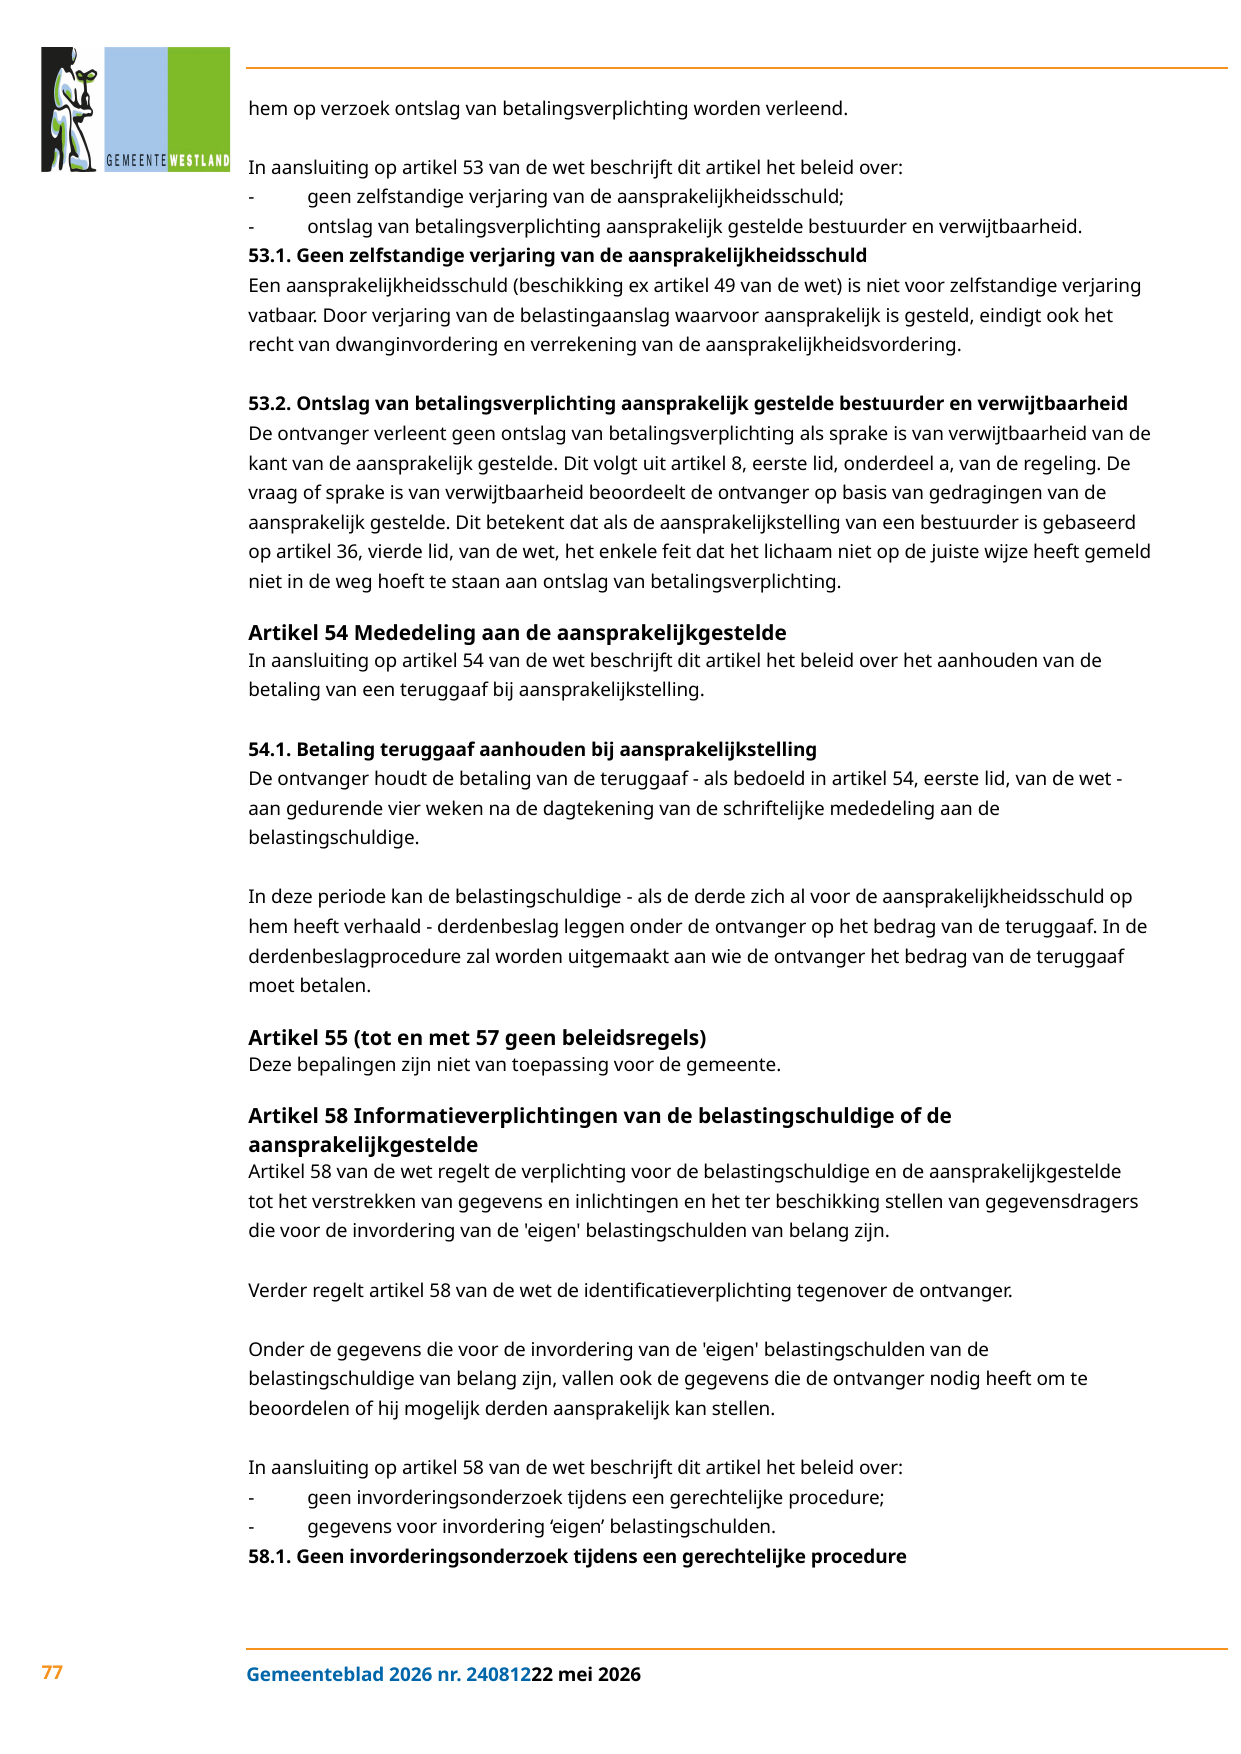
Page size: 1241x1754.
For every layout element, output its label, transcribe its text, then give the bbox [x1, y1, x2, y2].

list ontslag van betalingsverplichting aansprakelijk gestelde bestuurder en verwijtbaarheid. [248, 213, 1152, 239]
text Een aansprakelijkheidsschuld (beschikking ex artikel 49 van de wet) is niet voor zelfstandige verjaring vatbaar. Door verjaring van de belastingaanslag waarvoor aansprakelijk is gesteld, eindigt ook het recht van dwanginvordering en verrekening van de aansprakelijkheidsvordering. [248, 272, 1152, 357]
picture [41, 47, 231, 172]
text In aansluiting op artikel 53 van de wet beschrijft dit artikel het beleid over: [248, 154, 1152, 180]
list geen invorderingsonderzoek tijdens een gerechtelijke procedure; [248, 1484, 1152, 1510]
text Artikel 55 (tot en met 57 geen beleidsregels) [248, 1023, 1152, 1051]
text 53.2. Ontslag van betalingsverplichting aansprakelijk gestelde bestuurder en verwijtbaarheid [248, 391, 1152, 416]
text 54.1. Betaling teruggaaf aanhouden bij aansprakelijkstelling [248, 736, 1152, 761]
text Onder de gegevens die voor de invordering van de 'eigen' belastingschulden van de belastingschuldige van belang zijn, vallen ook de gegevens die de ontvanger nodig heeft om te beoordelen of hij mogelijk derden aansprakelijk kan stellen. [248, 1336, 1152, 1421]
text hem op verzoek ontslag van betalingsverplichting worden verleend. [248, 95, 1152, 121]
text 53.1. Geen zelfstandige verjaring van de aansprakelijkheidsschuld [248, 243, 1152, 268]
text 58.1. Geen invorderingsonderzoek tijdens een gerechtelijke procedure [248, 1543, 1152, 1569]
text In deze periode kan de belastingschuldige - als de derde zich al voor de aansprakelijkheidsschuld op hem heeft verhaald - derdenbeslag leggen onder de ontvanger op het bedrag van de teruggaaf. In de derdenbeslagprocedure zal worden uitgemaakt aan wie de ontvanger het bedrag van de teruggaaf moet betalen. [248, 884, 1152, 998]
list gegevens voor invordering ‘eigen’ belastingschulden. [248, 1513, 1152, 1539]
text Artikel 58 van de wet regelt de verplichting voor de belastingschuldige en de aansprakelijkgestelde tot het verstrekken van gegevens en inlichtingen en het ter beschikking stellen van gegevensdragers die voor de invordering van de 'eigen' belastingschulden van belang zijn. [248, 1158, 1152, 1243]
text Deze bepalingen zijn niet van toepassing voor de gemeente. [248, 1051, 1152, 1077]
text Verder regelt artikel 58 van de wet de identificatieverplichting tegenover de ontvanger. [248, 1277, 1152, 1303]
text Artikel 58 Informatieverplichtingen van de belastingschuldige of de aansprakelijkgestelde [248, 1102, 1152, 1158]
text De ontvanger verleent geen ontslag van betalingsverplichting als sprake is van verwijtbaarheid van de kant van de aansprakelijk gestelde. Dit volgt uit artikel 8, eerste lid, onderdeel a, van de regeling. De vraag of sprake is van verwijtbaarheid beoordeelt de ontvanger op basis van gedragingen van de aansprakelijk gestelde. Dit betekent dat als de aansprakelijkstelling van een bestuurder is gebaseerd op artikel 36, vierde lid, van de wet, het enkele feit dat het lichaam niet op de juiste wijze heeft gemeld niet in de weg hoeft te staan aan ontslag van betalingsverplichting. [248, 420, 1152, 594]
text De ontvanger houdt de betaling van de teruggaaf - als bedoeld in artikel 54, eerste lid, van de wet - aan gedurende vier weken na de dagtekening van de schriftelijke mededeling aan de belastingschuldige. [248, 765, 1152, 850]
text Artikel 54 Mededeling aan de aansprakelijkgestelde [248, 618, 1152, 647]
text In aansluiting op artikel 54 van de wet beschrijft dit artikel het beleid over het aanhouden van de betaling van een teruggaaf bij aansprakelijkstelling. [248, 647, 1152, 702]
list geen zelfstandige verjaring van de aansprakelijkheidsschuld; [248, 183, 1152, 209]
text In aansluiting op artikel 58 van de wet beschrijft dit artikel het beleid over: [248, 1454, 1152, 1480]
